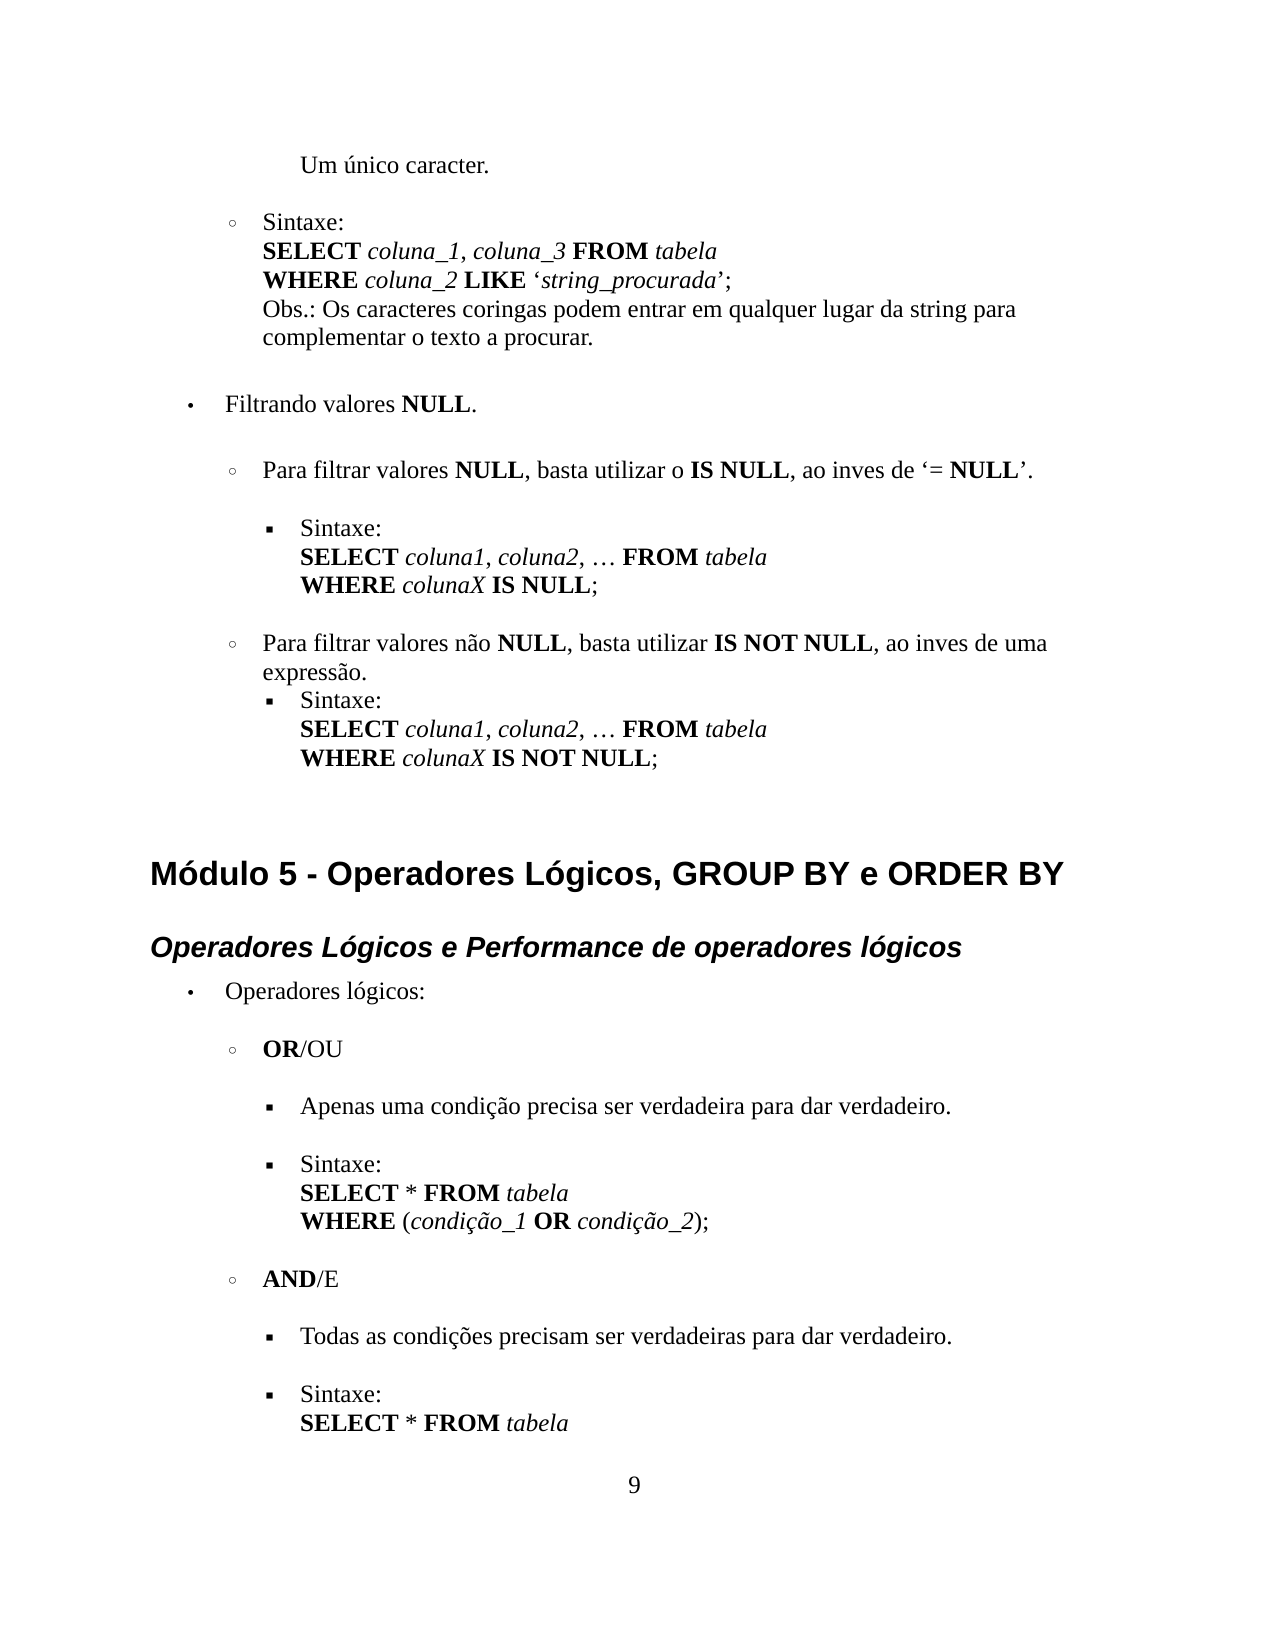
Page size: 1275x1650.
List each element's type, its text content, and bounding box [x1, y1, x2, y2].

subtitle Operadores Lógicos e Performance de operadores lógicos [150, 930, 1125, 964]
list AND/E [225, 1264, 1125, 1321]
list Sintaxe: SELECT * FROM tabela WHERE (condição_1 OR condição_2); [262, 1149, 1125, 1264]
subtitle Módulo 5 - Operadores Lógicos, GROUP BY e ORDER BY [150, 854, 1125, 893]
list Sintaxe: SELECT * FROM tabela [262, 1379, 1125, 1436]
list Sintaxe: SELECT coluna1, coluna2, … FROM tabela WHERE colunaX IS NOT NULL; [262, 685, 1125, 800]
list Operadores lógicos: [187, 976, 1125, 1034]
list ’_’ Um único caracter. [262, 150, 1125, 207]
list OR/OU [225, 1034, 1125, 1091]
list Para filtrar valores não NULL, basta utilizar IS NOT NULL, ao inves de uma expressão. [225, 628, 1125, 685]
list Todas as condições precisam ser verdadeiras para dar verdadeiro. [262, 1321, 1125, 1379]
list Apenas uma condição precisa ser verdadeira para dar verdadeiro. [262, 1091, 1125, 1149]
list Sintaxe: SELECT coluna_1, coluna_3 FROM tabela WHERE coluna_2 LIKE ‘string_procurada’; Obs.: Os caracteres coringas podem entrar em qualquer lugar da string para complementar o texto a procurar. [225, 207, 1125, 380]
list Sintaxe: SELECT coluna1, coluna2, … FROM tabela WHERE colunaX IS NULL; [262, 513, 1125, 628]
list Para filtrar valores NULL, basta utilizar o IS NULL, ao inves de ‘= NULL’. [225, 455, 1125, 513]
list Filtrando valores NULL. [187, 389, 1125, 446]
